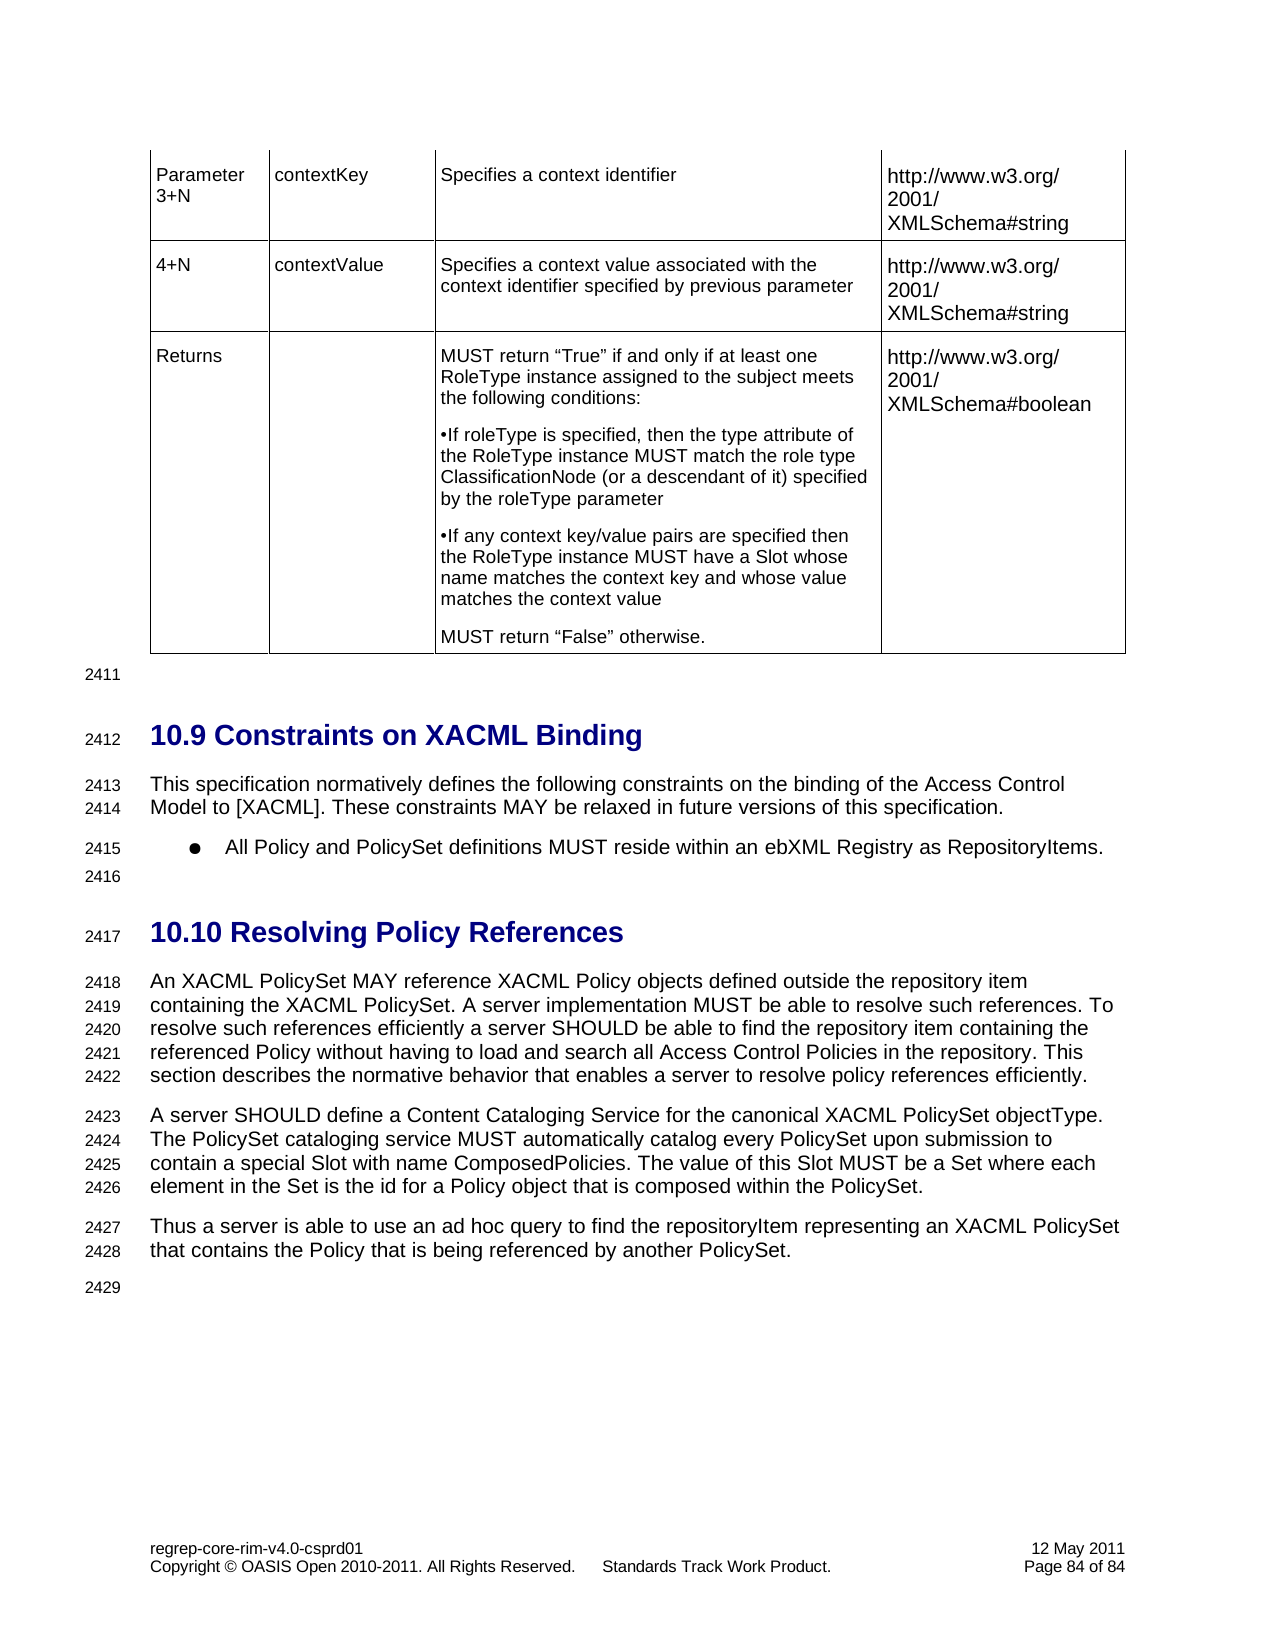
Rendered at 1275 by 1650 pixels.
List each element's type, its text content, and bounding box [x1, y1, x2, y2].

table_cell Specifies a context identifier [436, 150, 881, 240]
subtitle Constraints on XACML Binding [150, 719, 1125, 751]
table_cell http://www.w3.org/2001/XMLSchema#string [882, 150, 1125, 240]
text This specification normatively defines the following constraints on the binding of the Access Control Model to [XACML]. These constraints MAY be relaxed in future versions of this specification. [150, 772, 1125, 819]
table_cell Specifies a context value associated with the context identifier specified by previous parameter [436, 241, 881, 331]
text A server SHOULD define a Content Cataloging Service for the canonical XACML PolicySet objectType. The PolicySet cataloging service MUST automatically catalog every PolicySet upon submission to contain a special Slot with name ComposedPolicies. The value of this Slot MUST be a Set where each element in the Set is the id for a Policy object that is composed within the PolicySet. [150, 1104, 1125, 1198]
table_cell MUST return “True” if and only if at least one RoleType instance assigned to the subject meets the following conditions: If roleType is specified, then the type attribute of the RoleType instance MUST match the role type ClassificationNode (or a descendant of it) specified by the roleType parameter If any context key/value pairs are specified then the RoleType instance MUST have a Slot whose name matches the context key and whose value matches the context value MUST return “False” otherwise. [436, 332, 881, 653]
table_cell contextKey [270, 150, 434, 240]
table_cell Returns [151, 332, 268, 653]
table_cell http://www.w3.org/2001/XMLSchema#boolean [882, 332, 1125, 653]
table_cell [270, 332, 434, 653]
list All Policy and PolicySet definitions MUST reside within an ebXML Registry as RepositoryItems. [187, 836, 1125, 859]
text Thus a server is able to use an ad hoc query to find the repositoryItem representing an XACML PolicySet that contains the Policy that is being referenced by another PolicySet. [150, 1215, 1125, 1262]
table_cell 4+N [151, 241, 268, 331]
table_cell contextValue [270, 241, 434, 331]
table_cell http://www.w3.org/2001/XMLSchema#string [882, 241, 1125, 331]
subtitle Resolving Policy References [150, 916, 1125, 949]
table_cell Parameter 3+N [151, 150, 268, 240]
text An XACML PolicySet MAY reference XACML Policy objects defined outside the repository item containing the XACML PolicySet. A server implementation MUST be able to resolve such references. To resolve such references efficiently a server SHOULD be able to find the repository item containing the referenced Policy without having to load and search all Access Control Policies in the repository. This section describes the normative behavior that enables a server to resolve policy references efficiently. [150, 969, 1125, 1087]
